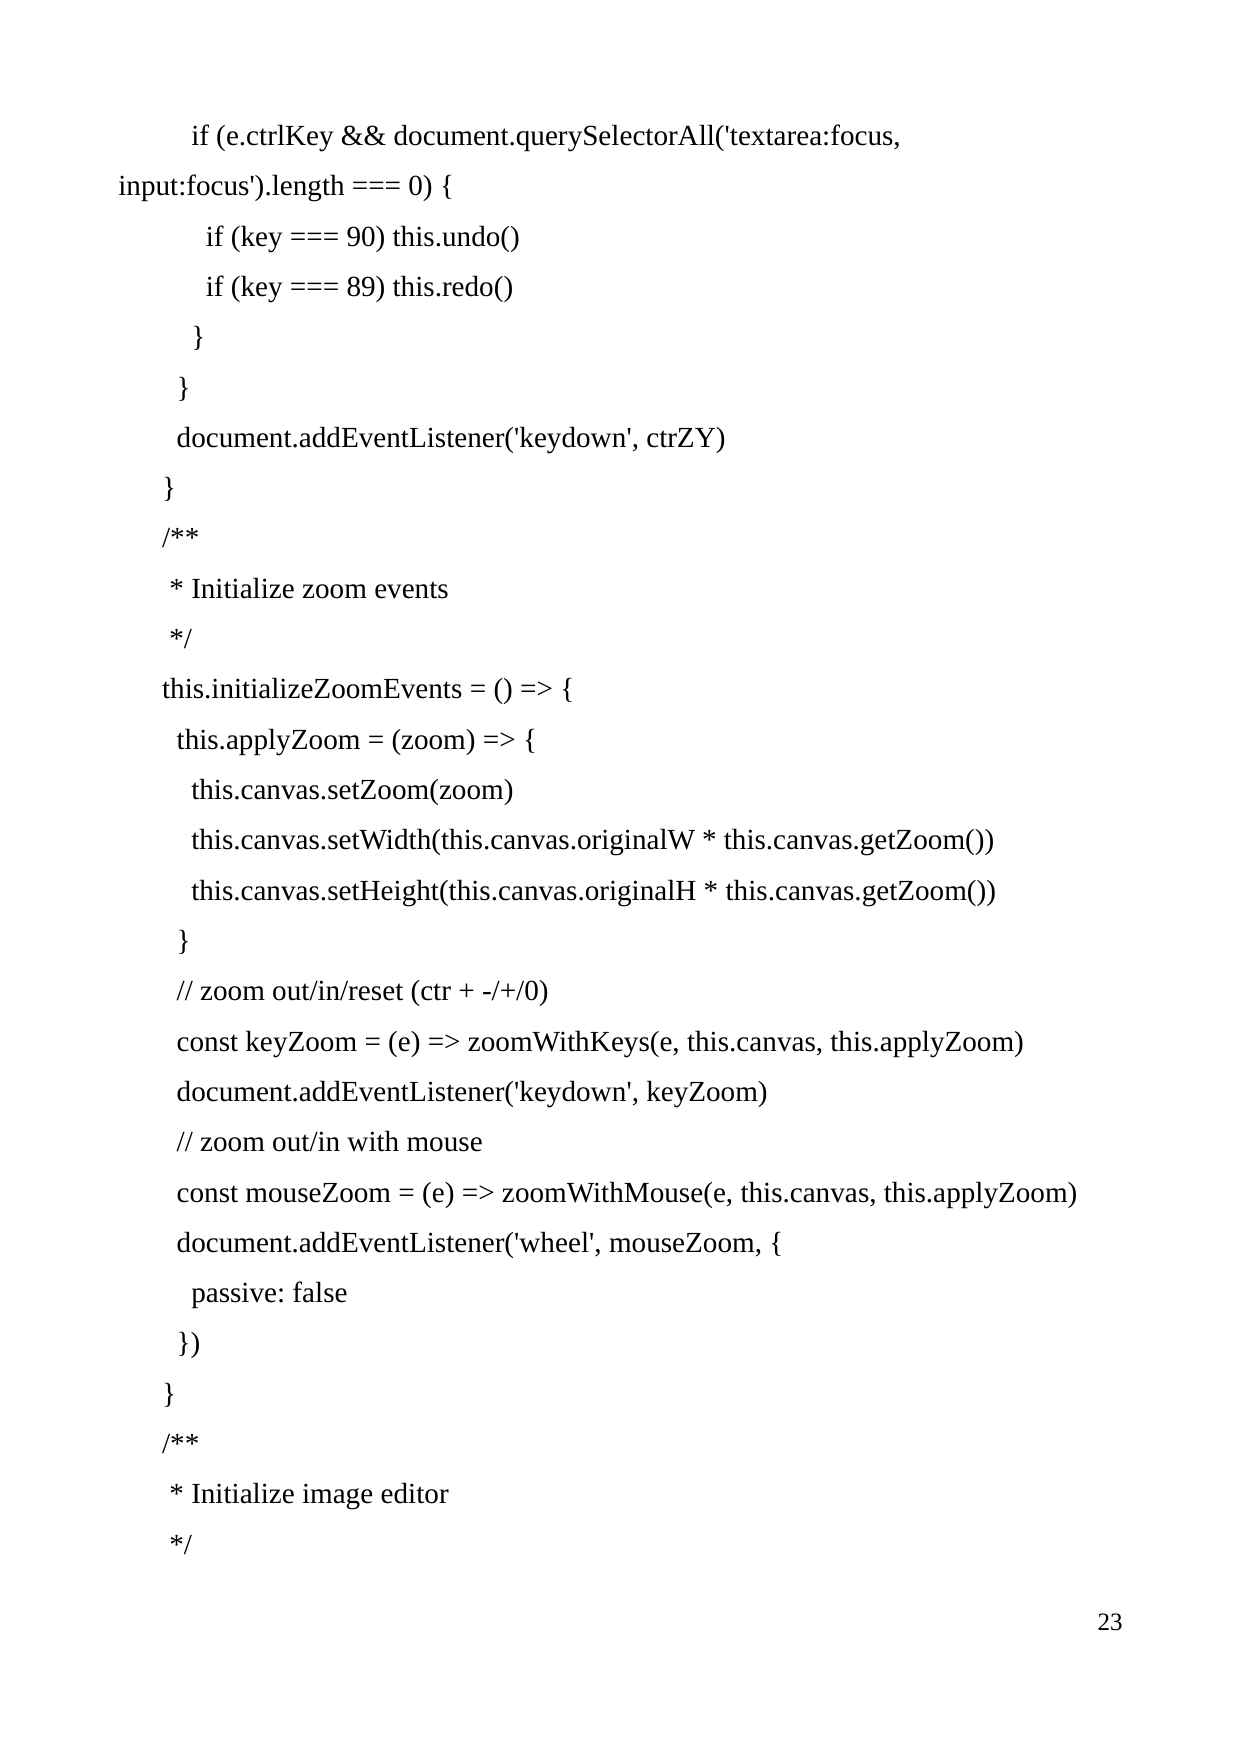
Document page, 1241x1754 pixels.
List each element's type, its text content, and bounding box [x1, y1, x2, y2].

text } [118, 1376, 1122, 1409]
text // zoom out/in with mouse [118, 1124, 1122, 1158]
text this.initializeZoomEvents = () => { [118, 672, 1122, 705]
text if (key === 90) this.undo() [118, 219, 1122, 252]
text this.canvas.setHeight(this.canvas.originalH * this.canvas.getZoom()) [118, 873, 1122, 906]
text }) [118, 1326, 1122, 1359]
text */ [118, 621, 1122, 655]
text document.addEventListener('keydown', ctrZY) [118, 420, 1122, 453]
text } [118, 370, 1122, 403]
text this.applyZoom = (zoom) => { [118, 722, 1122, 755]
text const mouseZoom = (e) => zoomWithMouse(e, this.canvas, this.applyZoom) [118, 1175, 1122, 1208]
text } [118, 470, 1122, 504]
text passive: false [118, 1275, 1122, 1309]
text this.canvas.setZoom(zoom) [118, 772, 1122, 806]
text } [118, 319, 1122, 353]
text } [118, 923, 1122, 957]
text const keyZoom = (e) => zoomWithKeys(e, this.canvas, this.applyZoom) [118, 1024, 1122, 1057]
text * Initialize zoom events [118, 571, 1122, 604]
text document.addEventListener('wheel', mouseZoom, { [118, 1225, 1122, 1258]
text /** [118, 521, 1122, 554]
text /** [118, 1426, 1122, 1460]
text document.addEventListener('keydown', keyZoom) [118, 1074, 1122, 1108]
text this.canvas.setWidth(this.canvas.originalW * this.canvas.getZoom()) [118, 822, 1122, 856]
text if (e.ctrlKey && document.querySelectorAll('textarea:focus, input:focus').length === 0) { [118, 118, 1122, 202]
text * Initialize image editor [118, 1477, 1122, 1510]
text // zoom out/in/reset (ctr + -/+/0) [118, 973, 1122, 1007]
text if (key === 89) this.redo() [118, 269, 1122, 303]
text */ [118, 1527, 1122, 1560]
